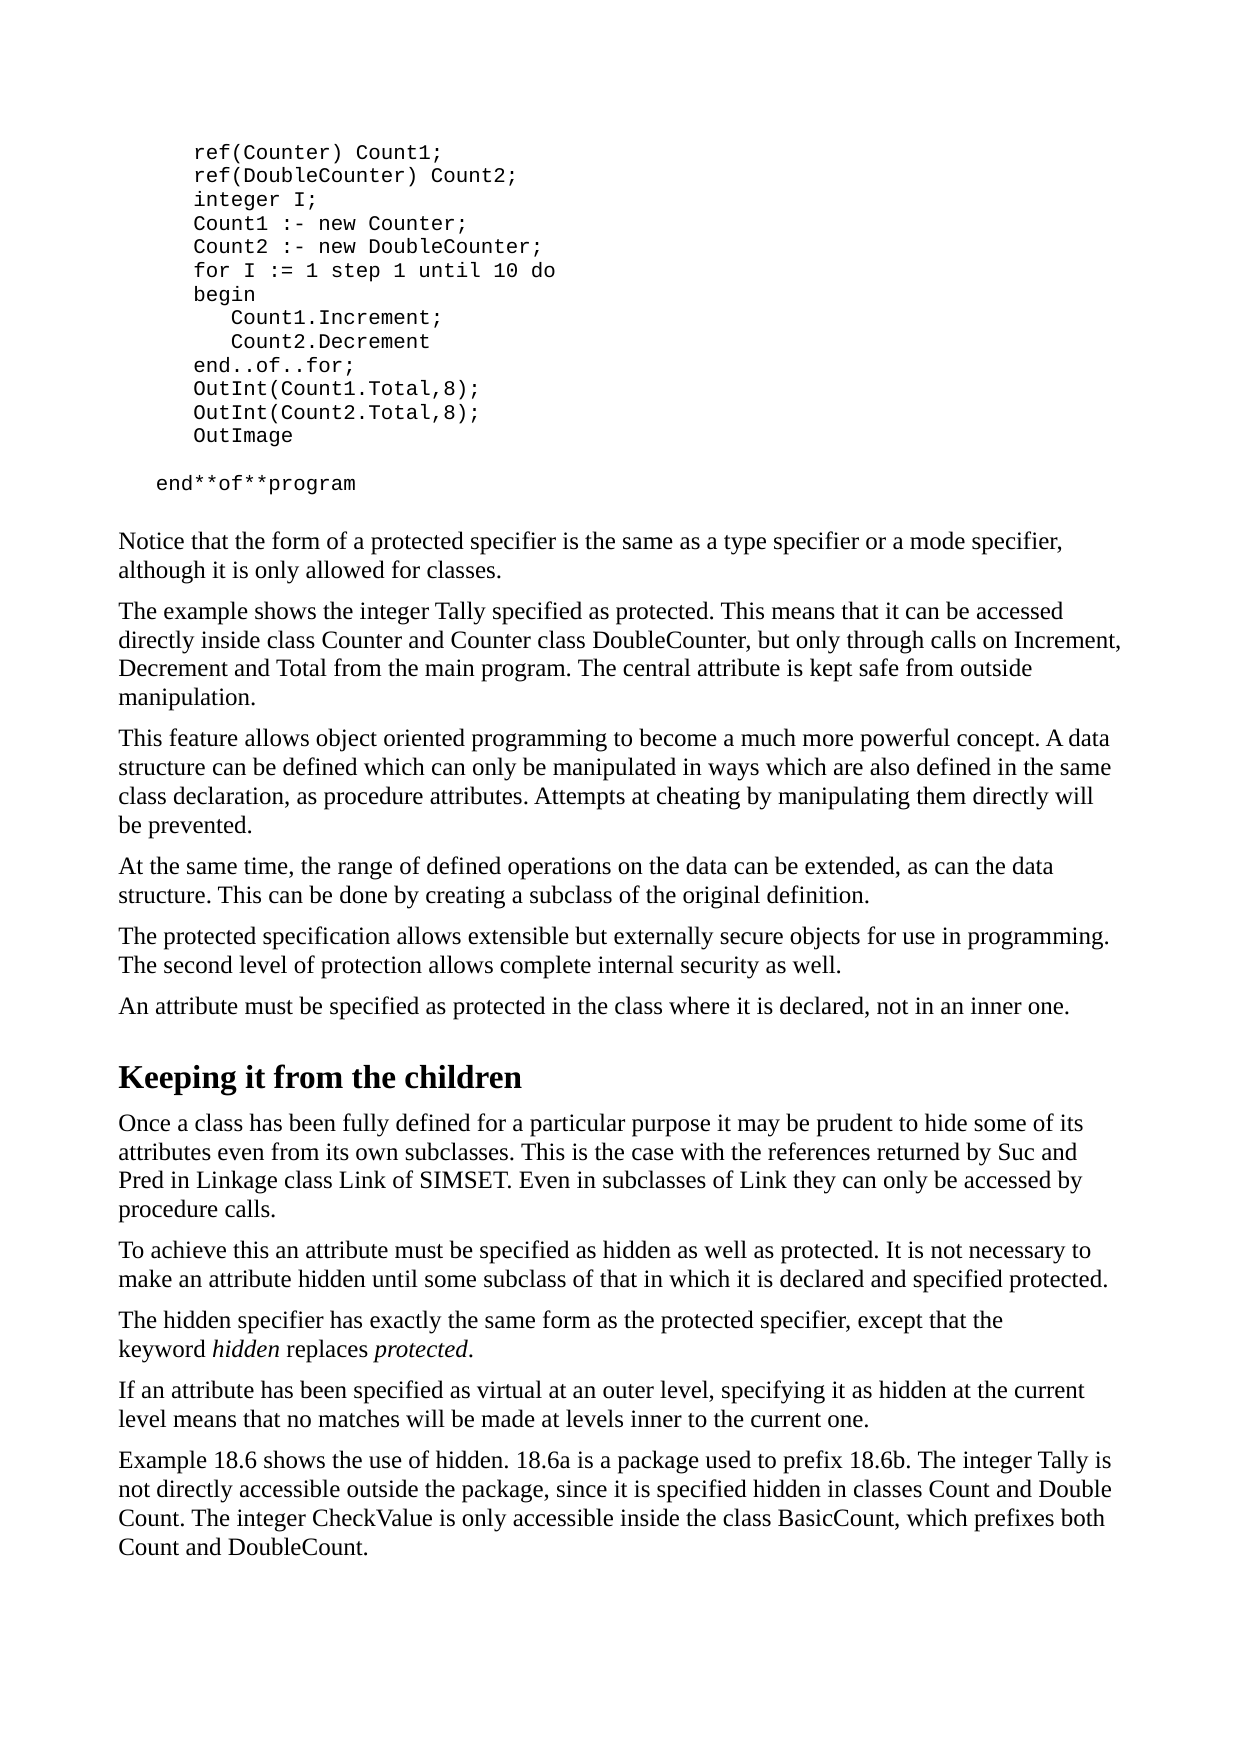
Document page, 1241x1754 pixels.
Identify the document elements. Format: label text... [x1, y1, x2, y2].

text integer I; [118, 189, 1122, 213]
subtitle Keeping it from the children [118, 1057, 1122, 1096]
text ref(Counter) Count1; [118, 142, 1122, 165]
text end**of**program [118, 473, 1122, 496]
text ref(DoubleCounter) Count2; [118, 165, 1122, 189]
text To achieve this an attribute must be specified as hidden as well as protected. It is not necessary to make an attribute hidden until some subclass of that in which it is declared and specified protected. [118, 1236, 1122, 1293]
text end..of..for; [118, 354, 1122, 378]
text for I := 1 step 1 until 10 do [118, 260, 1122, 284]
text At the same time, the range of defined operations on the data can be extended, as can the data structure. This can be done by creating a subclass of the original definition. [118, 851, 1122, 908]
text An attribute must be specified as protected in the class where it is declared, not in an inner one. [118, 991, 1122, 1020]
text Notice that the form of a protected specifier is the same as a type specifier or a mode specifier, although it is only allowed for classes. [118, 526, 1122, 583]
text OutInt(Count1.Total,8); [118, 378, 1122, 402]
text OutImage [118, 426, 1122, 449]
text begin [118, 284, 1122, 307]
text This feature allows object oriented programming to become a much more powerful concept. A data structure can be defined which can only be manipulated in ways which are also defined in the same class declaration, as procedure attributes. Attempts at cheating by manipulating them directly will be prevented. [118, 723, 1122, 838]
text Count2 :- new DoubleCounter; [118, 236, 1122, 260]
text If an attribute has been specified as virtual at an outer level, specifying it as hidden at the current level means that no matches will be made at levels inner to the current one. [118, 1376, 1122, 1433]
text The example shows the integer Tally specified as protected. This means that it can be accessed directly inside class Counter and Counter class DoubleCounter, but only through calls on Increment, Decrement and Total from the main program. The central attribute is kept safe from outside manipulation. [118, 596, 1122, 711]
text The hidden specifier has exactly the same form as the protected specifier, except that the keyword hidden replaces protected. [118, 1306, 1122, 1363]
text Example 18.6 shows the use of hidden. 18.6a is a package used to prefix 18.6b. The integer Tally is not directly accessible outside the package, since it is specified hidden in classes Count and Double Count. The integer CheckValue is only accessible inside the class BasicCount, which prefixes both Count and DoubleCount. [118, 1446, 1122, 1561]
text Count1 :- new Counter; [118, 213, 1122, 236]
text Once a class has been fully defined for a particular purpose it may be prudent to hide some of its attributes even from its own subclasses. This is the case with the references returned by Suc and Pred in Linkage class Link of SIMSET. Even in subclasses of Link they can only be accessed by procedure calls. [118, 1108, 1122, 1223]
text OutInt(Count2.Total,8); [118, 402, 1122, 426]
text The protected specification allows extensible but externally secure objects for use in programming. The second level of protection allows complete internal security as well. [118, 921, 1122, 978]
text Count1.Increment; [118, 307, 1122, 331]
text Count2.Decrement [118, 331, 1122, 354]
